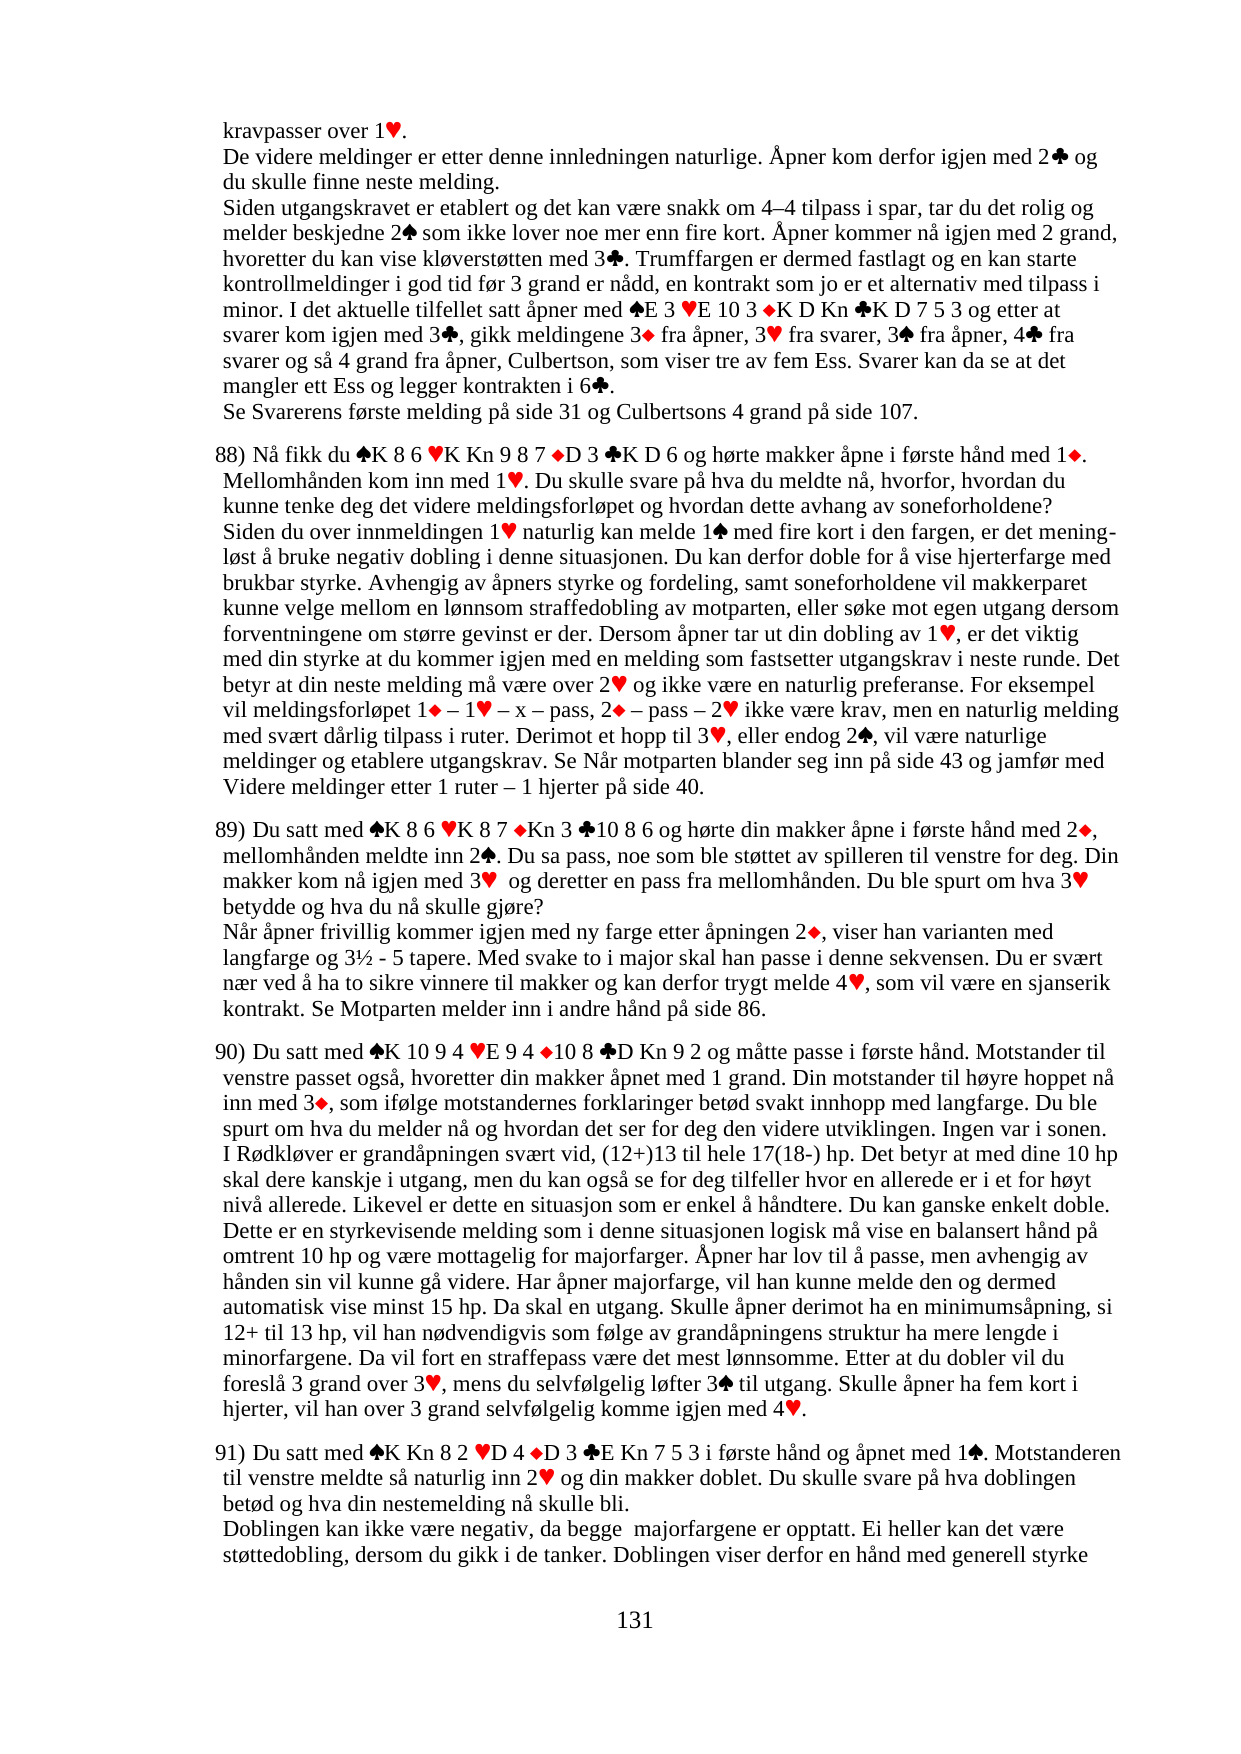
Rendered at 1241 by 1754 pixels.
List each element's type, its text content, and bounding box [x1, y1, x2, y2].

list Nå fikk du ªK 8 6 ©K Kn 9 8 7 ¨D 3 §K D 6 og hørte makker åpne i første hånd med 1¨. Mellomhånden kom inn med 1©. Du skulle svare på hva du meldte nå, hvorfor, hvordan du kunne tenke deg det videre meldingsforløpet og hvordan dette avhang av soneforholdene? Siden du over innmeldingen 1© naturlig kan melde 1ª med fire kort i den fargen, er det mening­løst å bruke negativ dobling i denne situasjonen. Du kan derfor doble for å vise hjerterfarge med brukbar styrke. Avhengig av åpners styrke og fordeling, samt soneforholdene vil makkerparet kunne velge mellom en lønnsom straffedobling av motparten, eller søke mot egen utgang dersom forventningene om større gevinst er der. Dersom åpner tar ut din dobling av 1©, er det viktig med din styrke at du kommer igjen med en melding som fastsetter utgangskrav i neste runde. Det betyr at din neste melding må være over 2© og ikke være en naturlig preferanse. For eksempel vil meldingsforløpet 1¨ – 1© – x – pass, 2¨ – pass – 2© ikke være krav, men en naturlig melding med svært dårlig tilpass i ruter. Derimot et hopp til 3©, eller endog 2ª, vil være naturlige meldinger og etablere utgangskrav. Se Når motparten blander seg inn på side 43 og jamfør med Videre meldinger etter 1 ruter – 1 hjerter på side 40. [185, 442, 1122, 799]
list Du satt med ªK 10 9 4 ©E 9 4 ¨10 8 §D Kn 9 2 og måtte passe i første hånd. Motstander til venstre passet også, hvoretter din makker åpnet med 1 grand. Din motstander til høyre hoppet nå inn med 3¨, som ifølge motstandernes forklaringer betød svakt innhopp med langfarge. Du ble spurt om hva du melder nå og hvordan det ser for deg den videre utviklingen. Ingen var i sonen. I Rødkløver er grandåpningen svært vid, (12+)13 til hele 17(18-) hp. Det betyr at med dine 10 hp skal dere kanskje i utgang, men du kan også se for deg tilfeller hvor en allerede er i et for høyt nivå allerede. Likevel er dette en situasjon som er enkel å håndtere. Du kan ganske enkelt doble. Dette er en styrkevisende melding som i denne situasjonen logisk må vise en balansert hånd på omtrent 10 hp og være mottagelig for majorfarger. Åpner har lov til å passe, men avhengig av hånden sin vil kunne gå videre. Har åpner majorfarge, vil han kunne melde den og dermed automatisk vise minst 15 hp. Da skal en utgang. Skulle åpner derimot ha en minimumsåpning, si 12+ til 13 hp, vil han nødvendigvis som følge av grandåpningens struktur ha mere lengde i minorfargene. Da vil fort en straffepass være det mest lønnsomme. Etter at du dobler vil du foreslå 3 grand over 3©, mens du selvfølgelig løfter 3ª til utgang. Skulle åpner ha fem kort i hjerter, vil han over 3 grand selvfølgelig komme igjen med 4©. [185, 1039, 1122, 1422]
list kravpasser over 1©. De videre meldinger er etter denne innledningen naturlige. Åpner kom derfor igjen med 2§ og du skulle finne neste melding. Siden utgangskravet er etablert og det kan være snakk om 4–4 tilpass i spar, tar du det rolig og melder beskjedne 2ª som ikke lover noe mer enn fire kort. Åpner kommer nå igjen med 2 grand, hvoretter du kan vise kløverstøtten med 3§. Trumf­fargen er dermed fastlagt og en kan starte kontrollmeldinger i god tid før 3 grand er nådd, en kontrakt som jo er et alternativ med tilpass i minor. I det aktuelle tilfellet satt åpner med ªE 3 ©E 10 3 ¨K D Kn §K D 7 5 3 og etter at svarer kom igjen med 3§, gikk meldingene 3¨ fra åpner, 3© fra svarer, 3ª fra åpner, 4§ fra svarer og så 4 grand fra åpner, Culbertson, som viser tre av fem Ess. Svarer kan da se at det mangler ett Ess og legger kontrakten i 6§. Se Svarerens første melding på side 31 og Culbertsons 4 grand på side 107. [185, 118, 1122, 424]
list Du satt med ªK 8 6 ©K 8 7 ¨Kn 3 §10 8 6 og hørte din makker åpne i første hånd med 2¨, mellomhånden meldte inn 2ª. Du sa pass, noe som ble støttet av spilleren til venstre for deg. Din makker kom nå igjen med 3© og deretter en pass fra mellom­hånden. Du ble spurt om hva 3© betydde og hva du nå skulle gjøre? Når åpner frivillig kommer igjen med ny farge etter åpningen 2¨, viser han varianten med langfarge og 3½ - 5 tapere. Med svake to i major skal han passe i denne sekvensen. Du er svært nær ved å ha to sikre vinnere til makker og kan derfor trygt melde 4©, som vil være en sjanserik kontrakt. Se Motparten melder inn i andre hånd på side 86. [185, 817, 1122, 1021]
list Du satt med ªK Kn 8 2 ©D 4 ¨D 3 §E Kn 7 5 3 i første hånd og åpnet med 1ª. Motstanderen til venstre meldte så naturlig inn 2© og din makker doblet. Du skulle svare på hva doblingen betød og hva din nestemelding nå skulle bli. Doblingen kan ikke være negativ, da begge majorfargene er opptatt. Ei heller kan det være støttedobling, dersom du gikk i de tanker. Doblingen viser derfor en hånd med generell styrke [185, 1439, 1122, 1567]
